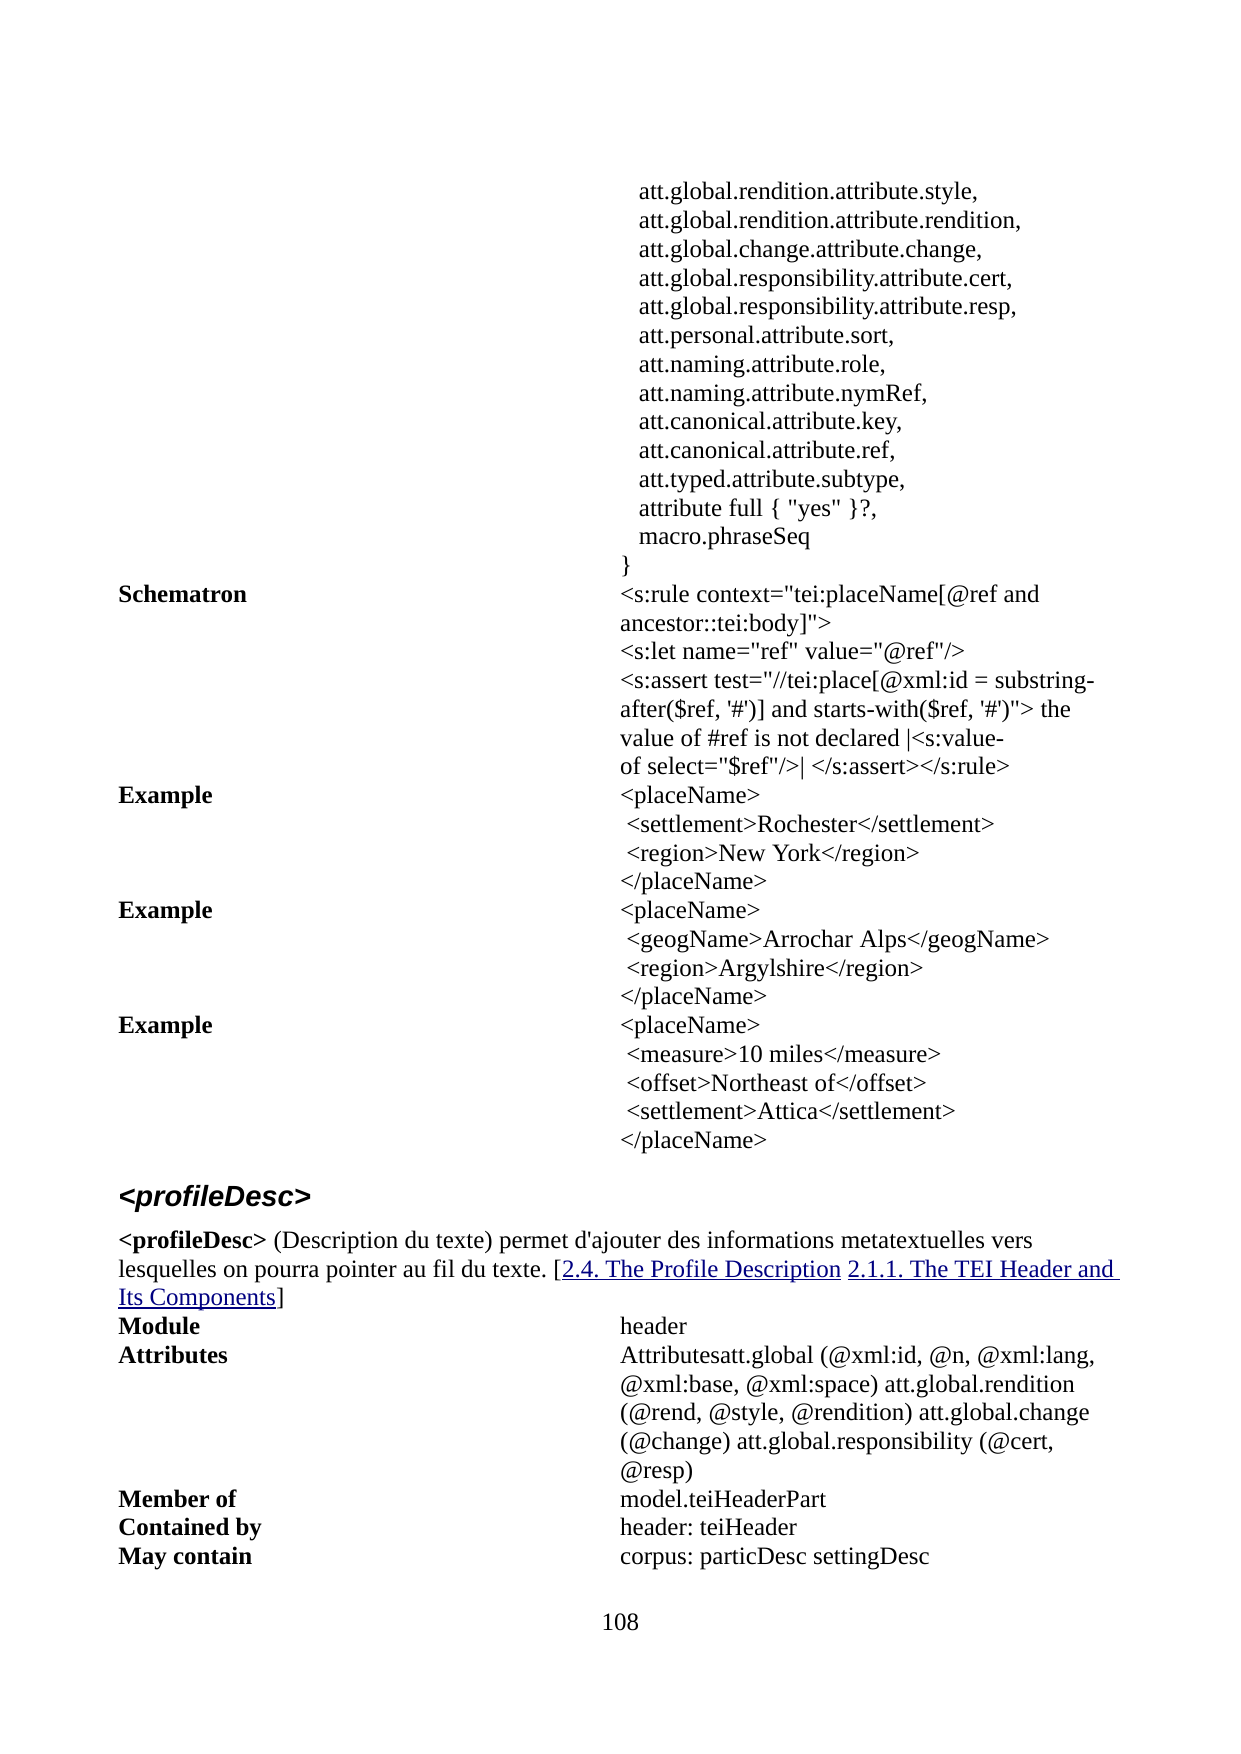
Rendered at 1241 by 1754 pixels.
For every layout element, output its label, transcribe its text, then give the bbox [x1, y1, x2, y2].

table_cell Example [118, 1010, 620, 1154]
table_cell <placeName> <settlement>Rochester</settlement> <region>New York</region> </placeName> [620, 780, 1122, 895]
table_cell Example [118, 780, 620, 895]
table_cell Attributesatt.global (@xml:id, @n, @xml:lang, @xml:base, @xml:space) att.global.rendition (@rend, @style, @rendition) att.global.change (@change) att.global.responsibility (@cert, @resp) [620, 1340, 1122, 1484]
table_cell att.global.rendition.attribute.style, att.global.rendition.attribute.rendition, att.global.change.attribute.change, att.global.responsibility.attribute.cert, att.global.responsibility.attribute.resp, att.personal.attribute.sort, att.naming.attribute.role, att.naming.attribute.nymRef, att.canonical.attribute.key, att.canonical.attribute.ref, att.typed.attribute.subtype, attribute full { "yes" }?, macro.phraseSeq } [620, 176, 1122, 579]
table_cell [118, 176, 620, 579]
table_header <profileDesc> (Description du texte) permet d'ajouter des informations metatextuelles vers lesquelles on pourra pointer au fil du texte. [2.4. The Profile Description 2.1.1. The TEI Header and Its Components] [118, 1225, 1122, 1311]
table_cell model.teiHeaderPart [620, 1484, 1122, 1512]
table_cell Example [118, 895, 620, 1010]
table_cell May contain [118, 1541, 620, 1570]
table_cell Module [118, 1311, 620, 1340]
table_cell Contained by [118, 1513, 620, 1541]
table_cell <placeName> <measure>10 miles</measure> <offset>Northeast of</offset> <settlement>Attica</settlement> </placeName> [620, 1010, 1122, 1154]
table_cell <placeName> <geogName>Arrochar Alps</geogName> <region>Argylshire</region> </placeName> [620, 895, 1122, 1010]
table_cell Member of [118, 1484, 620, 1512]
subtitle <profileDesc> [118, 1179, 1122, 1212]
table_cell <s:rule context="tei:placeName[@ref and ancestor::tei:body]"> <s:let name="ref" value="@ref"/> <s:assert test="//tei:place[@xml:id = substring-after($ref, '#')] and starts-with($ref, '#')"> the value of #ref is not declared |<s:value-of select="$ref"/>| </s:assert></s:rule> [620, 579, 1122, 780]
table_cell header [620, 1311, 1122, 1340]
table_cell Attributes [118, 1340, 620, 1484]
table_cell corpus: particDesc settingDesc [620, 1541, 1122, 1570]
table_cell header: teiHeader [620, 1513, 1122, 1541]
table_cell Schematron [118, 579, 620, 780]
